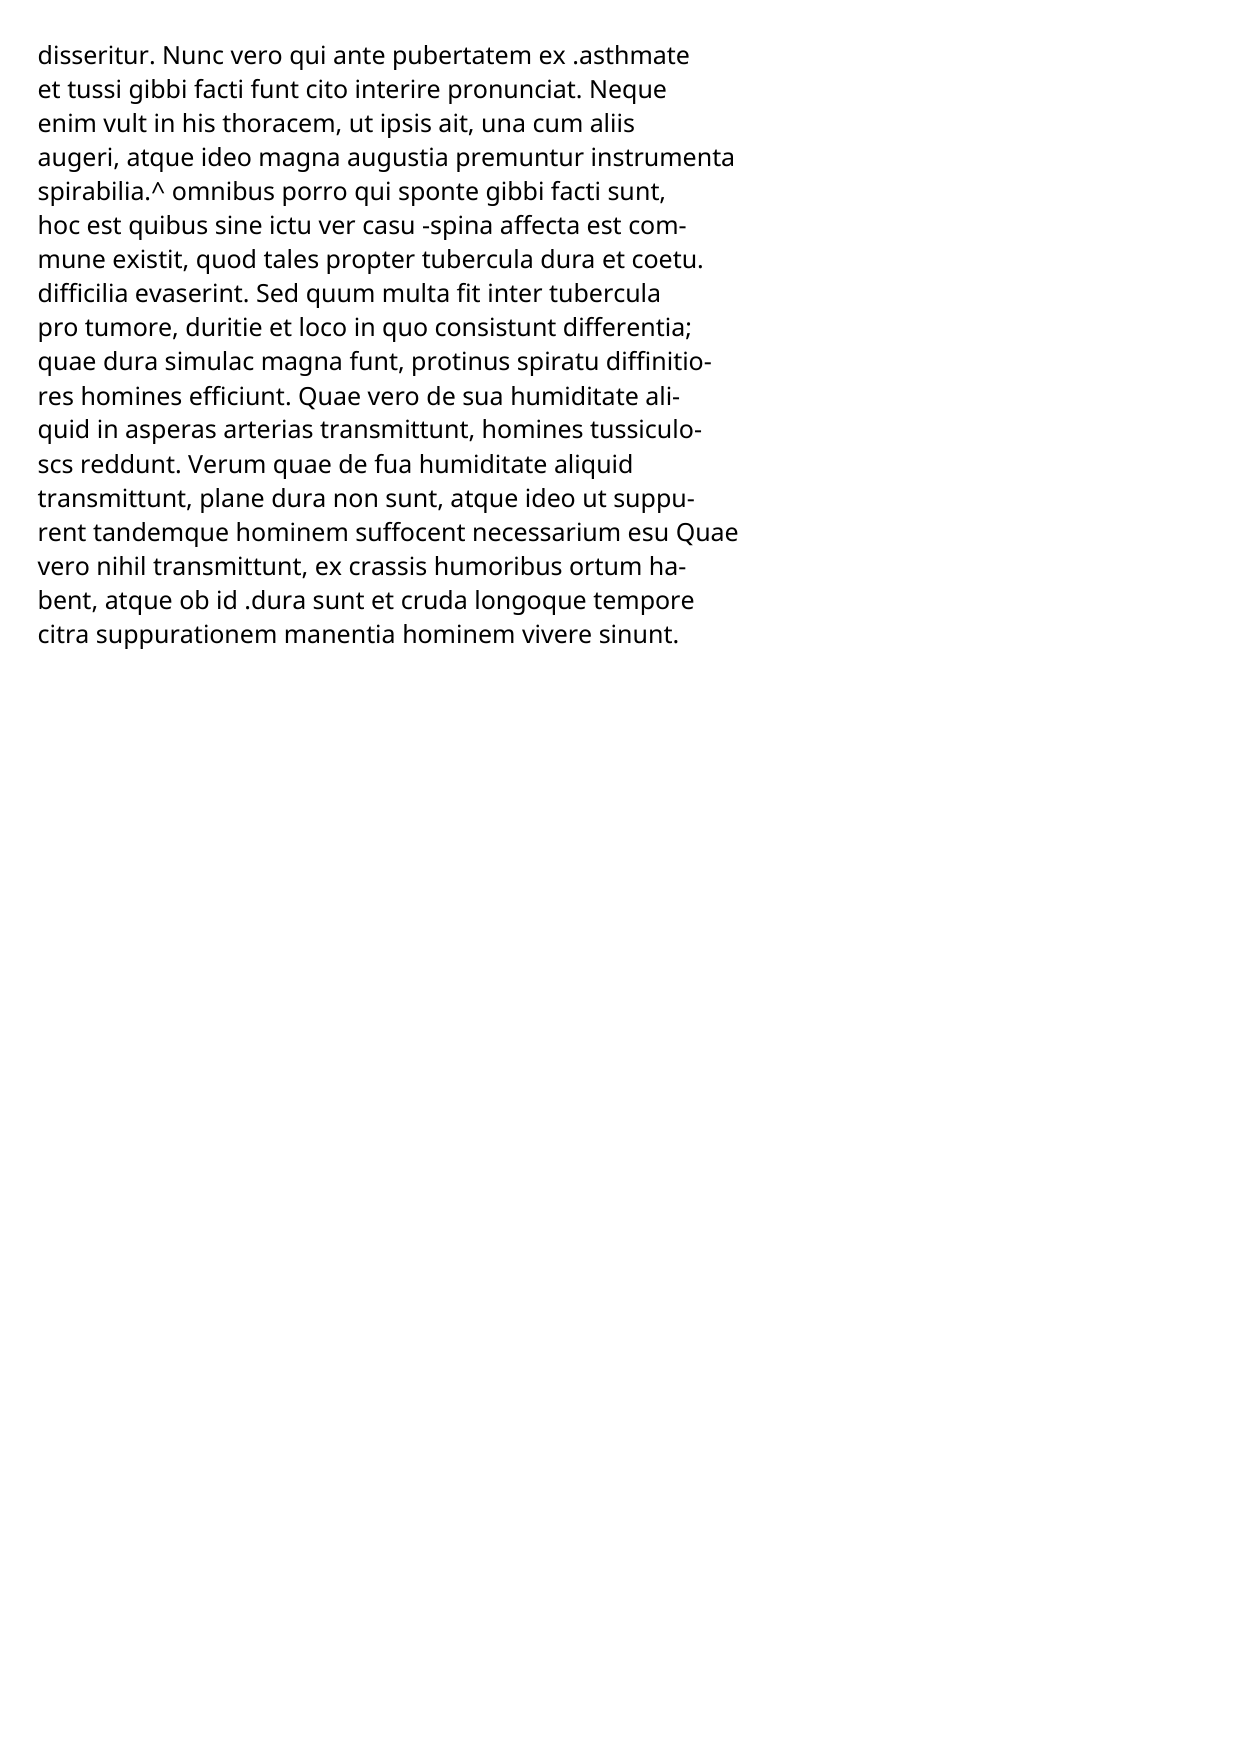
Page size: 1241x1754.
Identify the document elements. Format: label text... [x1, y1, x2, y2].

text disseritur. Nunc vero qui ante pubertatem ex .asthmate et tussi gibbi facti funt cito interire pronunciat. Neque enim vult in his thoracem, ut ipsis ait, una cum aliis augeri, atque ideo magna augustia premuntur instrumenta spirabilia.^ omnibus porro qui sponte gibbi facti sunt, hoc est quibus sine ictu ver casu -spina affecta est com- mune existit, quod tales propter tubercula dura et coetu. difficilia evaserint. Sed quum multa fit inter tubercula pro tumore, duritie et loco in quo consistunt differentia; quae dura simulac magna funt, protinus spiratu diffinitio- res homines efficiunt. Quae vero de sua humiditate ali- quid in asperas arterias transmittunt, homines tussiculo- scs reddunt. Verum quae de fua humiditate aliquid transmittunt, plane dura non sunt, atque ideo ut suppu- rent tandemque hominem suffocent necessarium esu Quae vero nihil transmittunt, ex crassis humoribus ortum ha- bent, atque ob id .dura sunt et cruda longoque tempore citra suppurationem manentia hominem vivere sinunt. [37, 37, 1203, 651]
